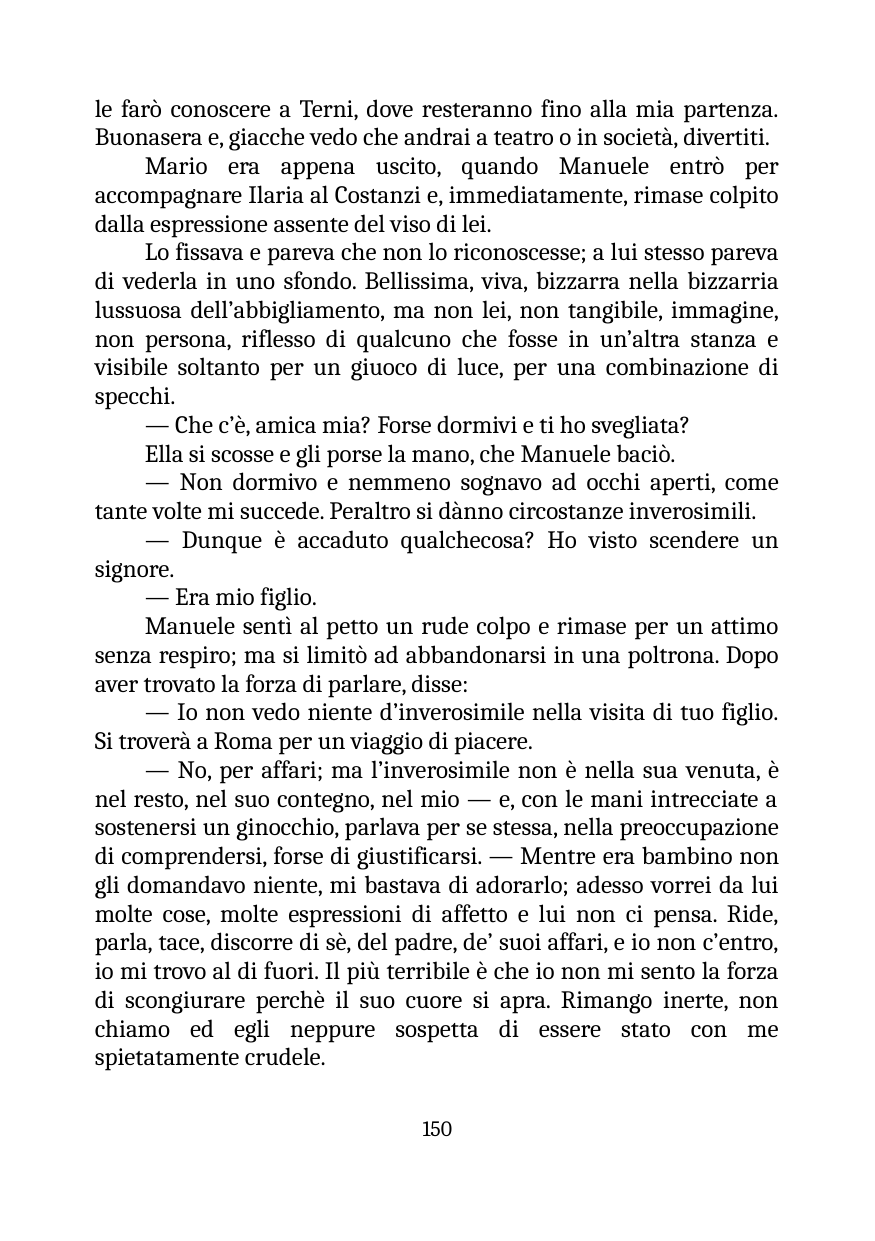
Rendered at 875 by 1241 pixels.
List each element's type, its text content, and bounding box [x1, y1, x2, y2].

text — Che c’è, amica mia? Forse dormivi e ti ho svegliata? [94, 411, 779, 439]
text — Io non vedo niente d’inverosimile nella visita di tuo figlio. Si troverà a Roma per un viaggio di piacere. [94, 698, 779, 756]
text Mario era appena uscito, quando Manuele entrò per accompagnare Ilaria al Costanzi e, immediatamente, rimase colpito dalla espressione assente del viso di lei. [94, 152, 779, 238]
text Manuele sentì al petto un rude colpo e rimase per un attimo senza respiro; ma si limitò ad abbandonarsi in una poltrona. Dopo aver trovato la forza di parlare, disse: [94, 612, 779, 698]
text — No, per affari; ma l’inverosimile non è nella sua venuta, è nel resto, nel suo contegno, nel mio — e, con le mani intrecciate a sostenersi un ginocchio, parlava per se stessa, nella preoccupazione di comprendersi, forse di giustificarsi. — Mentre era bambino non gli domandavo niente, mi bastava di adorarlo; adesso vorrei da lui molte cose, molte espressioni di affetto e lui non ci pensa. Ride, parla, tace, discorre di sè, del padre, de’ suoi affari, e io non c’entro, io mi trovo al di fuori. Il più terribile è che io non mi sento la forza di scongiurare perchè il suo cuore si apra. Rimango inerte, non chiamo ed egli neppure sospetta di essere stato con me spietatamente crudele. [94, 756, 779, 1072]
text Lo fissava e pareva che non lo riconoscesse; a lui stesso pareva di vederla in uno sfondo. Bellissima, viva, bizzarra nella bizzarria lussuosa dell’abbigliamento, ma non lei, non tangibile, immagine, non persona, riflesso di qualcuno che fosse in un’altra stanza e visibile soltanto per un giuoco di luce, per una combinazione di specchi. [94, 238, 779, 411]
text — Non dormivo e nemmeno sognavo ad occhi aperti, come tante volte mi succede. Peraltro si dànno circostanze inverosimili. [94, 468, 779, 526]
text Ella si scosse e gli porse la mano, che Manuele baciò. [94, 439, 779, 468]
text — Dunque è accaduto qualchecosa? Ho visto scendere un signore. [94, 526, 779, 583]
text — Era mio figlio. [94, 583, 779, 612]
text le farò conoscere a Terni, dove resteranno fino alla mia partenza. Buonasera e, giacche vedo che andrai a teatro o in società, divertiti. [94, 94, 779, 152]
